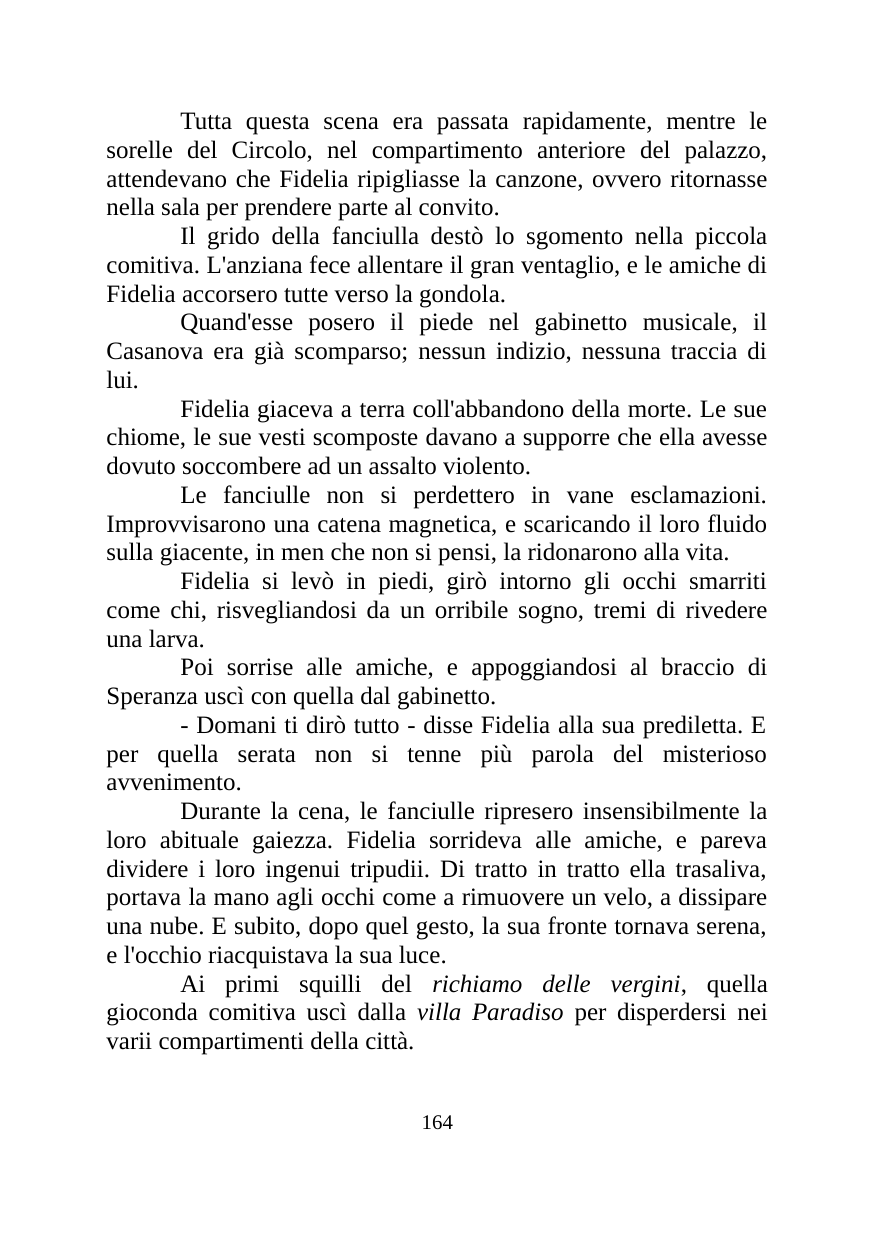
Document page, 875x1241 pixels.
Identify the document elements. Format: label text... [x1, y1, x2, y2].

text Il grido della fanciulla destò lo sgomento nella piccola comitiva. L'anziana fece allentare il gran ventaglio, e le amiche di Fidelia accorsero tutte verso la gondola. [106, 221, 768, 307]
text - Domani ti dirò tutto - disse Fidelia alla sua prediletta. E per quella serata non si tenne più parola del misterioso avvenimento. [106, 710, 768, 796]
text Ai primi squilli del richiamo delle vergini, quella gioconda comitiva uscì dalla villa Paradiso per disperdersi nei varii compartimenti della città. [106, 969, 768, 1055]
text Fidelia si levò in piedi, girò intorno gli occhi smarriti come chi, risvegliandosi da un orribile sogno, tremi di rivedere una larva. [106, 566, 768, 652]
text Le fanciulle non si perdettero in vane esclamazioni. Improvvisarono una catena magnetica, e scaricando il loro fluido sulla giacente, in men che non si pensi, la ridonarono alla vita. [106, 480, 768, 566]
text Fidelia giaceva a terra coll'abbandono della morte. Le sue chiome, le sue vesti scomposte davano a supporre che ella avesse dovuto soccombere ad un assalto violento. [106, 394, 768, 480]
text Tutta questa scena era passata rapidamente, mentre le sorelle del Circolo, nel compartimento anteriore del palazzo, attendevano che Fidelia ripigliasse la canzone, ovvero ritornasse nella sala per prendere parte al convito. [106, 106, 768, 221]
text Quand'esse posero il piede nel gabinetto musicale, il Casanova era già scomparso; nessun indizio, nessuna traccia di lui. [106, 307, 768, 394]
text Poi sorrise alle amiche, e appoggiandosi al braccio di Speranza uscì con quella dal gabinetto. [106, 652, 768, 710]
text Durante la cena, le fanciulle ripresero insensibilmente la loro abituale gaiezza. Fidelia sorrideva alle amiche, e pareva dividere i loro ingenui tripudii. Di tratto in tratto ella trasaliva, portava la mano agli occhi come a rimuovere un velo, a dissipare una nube. E subito, dopo quel gesto, la sua fronte tornava serena, e l'occhio riacquistava la sua luce. [106, 796, 768, 969]
